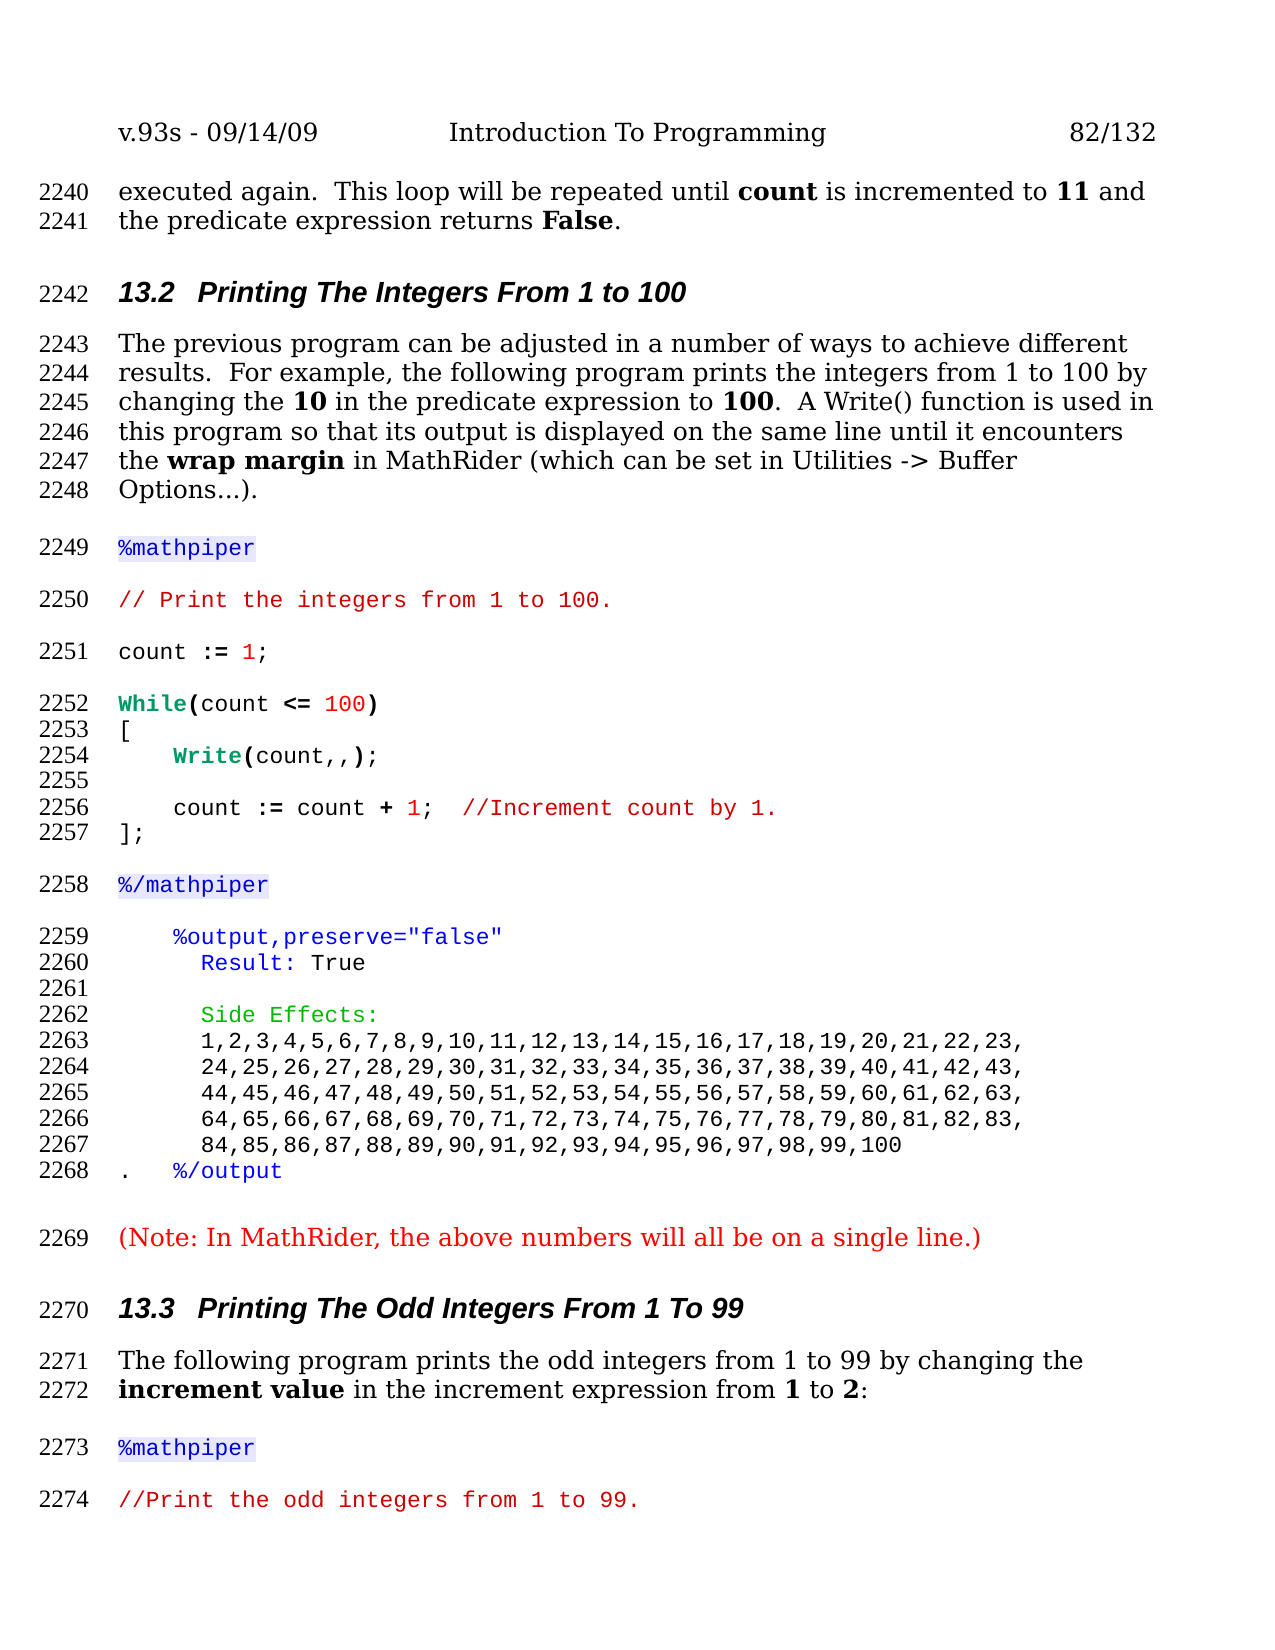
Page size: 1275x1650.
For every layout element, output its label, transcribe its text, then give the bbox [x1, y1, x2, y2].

subtitle Printing The Integers From 1 to 100 [118, 274, 1157, 308]
text 44,45,46,47,48,49,50,51,52,53,54,55,56,57,58,59,60,61,62,63, [118, 1081, 1157, 1107]
text // Print the integers from 1 to 100. [118, 588, 1157, 614]
text While(count <= 100) [118, 692, 1157, 718]
text 1,2,3,4,5,6,7,8,9,10,11,12,13,14,15,16,17,18,19,20,21,22,23, [118, 1029, 1157, 1055]
text ]; [118, 822, 1157, 848]
text %/mathpiper [118, 874, 1157, 899]
text %output,preserve="false" [118, 926, 1157, 951]
text Result: True [118, 951, 1157, 977]
text Write(count,,); [118, 744, 1157, 770]
text (Note: In MathRider, the above numbers will all be on a single line.) [118, 1223, 1157, 1252]
text 64,65,66,67,68,69,70,71,72,73,74,75,76,77,78,79,80,81,82,83, [118, 1107, 1157, 1133]
text count := count + 1; //Increment count by 1. [118, 796, 1157, 822]
text Side Effects: [118, 1003, 1157, 1029]
text //Print the odd integers from 1 to 99. [118, 1488, 1157, 1514]
text The previous program can be adjusted in a number of ways to achieve different results. For example, the following program prints the integers from 1 to 100 by changing the 10 in the predicate expression to 100. A Write() function is used in this program so that its output is displayed on the same line until it encounters the wrap margin in MathRider (which can be set in Utilities -> Buffer Options...). [118, 329, 1157, 504]
text . %/output [118, 1159, 1157, 1185]
text count := 1; [118, 640, 1157, 666]
text The following program prints the odd integers from 1 to 99 by changing the increment value in the increment expression from 1 to 2: [118, 1346, 1157, 1404]
text 84,85,86,87,88,89,90,91,92,93,94,95,96,97,98,99,100 [118, 1133, 1157, 1159]
text %mathpiper [118, 536, 1157, 562]
text executed again. This loop will be repeated until count is incremented to 11 and the predicate expression returns False. [118, 177, 1157, 236]
subtitle Printing The Odd Integers From 1 To 99 [118, 1292, 1157, 1325]
text [ [118, 718, 1157, 744]
text 24,25,26,27,28,29,30,31,32,33,34,35,36,37,38,39,40,41,42,43, [118, 1055, 1157, 1081]
text %mathpiper [118, 1437, 1157, 1462]
